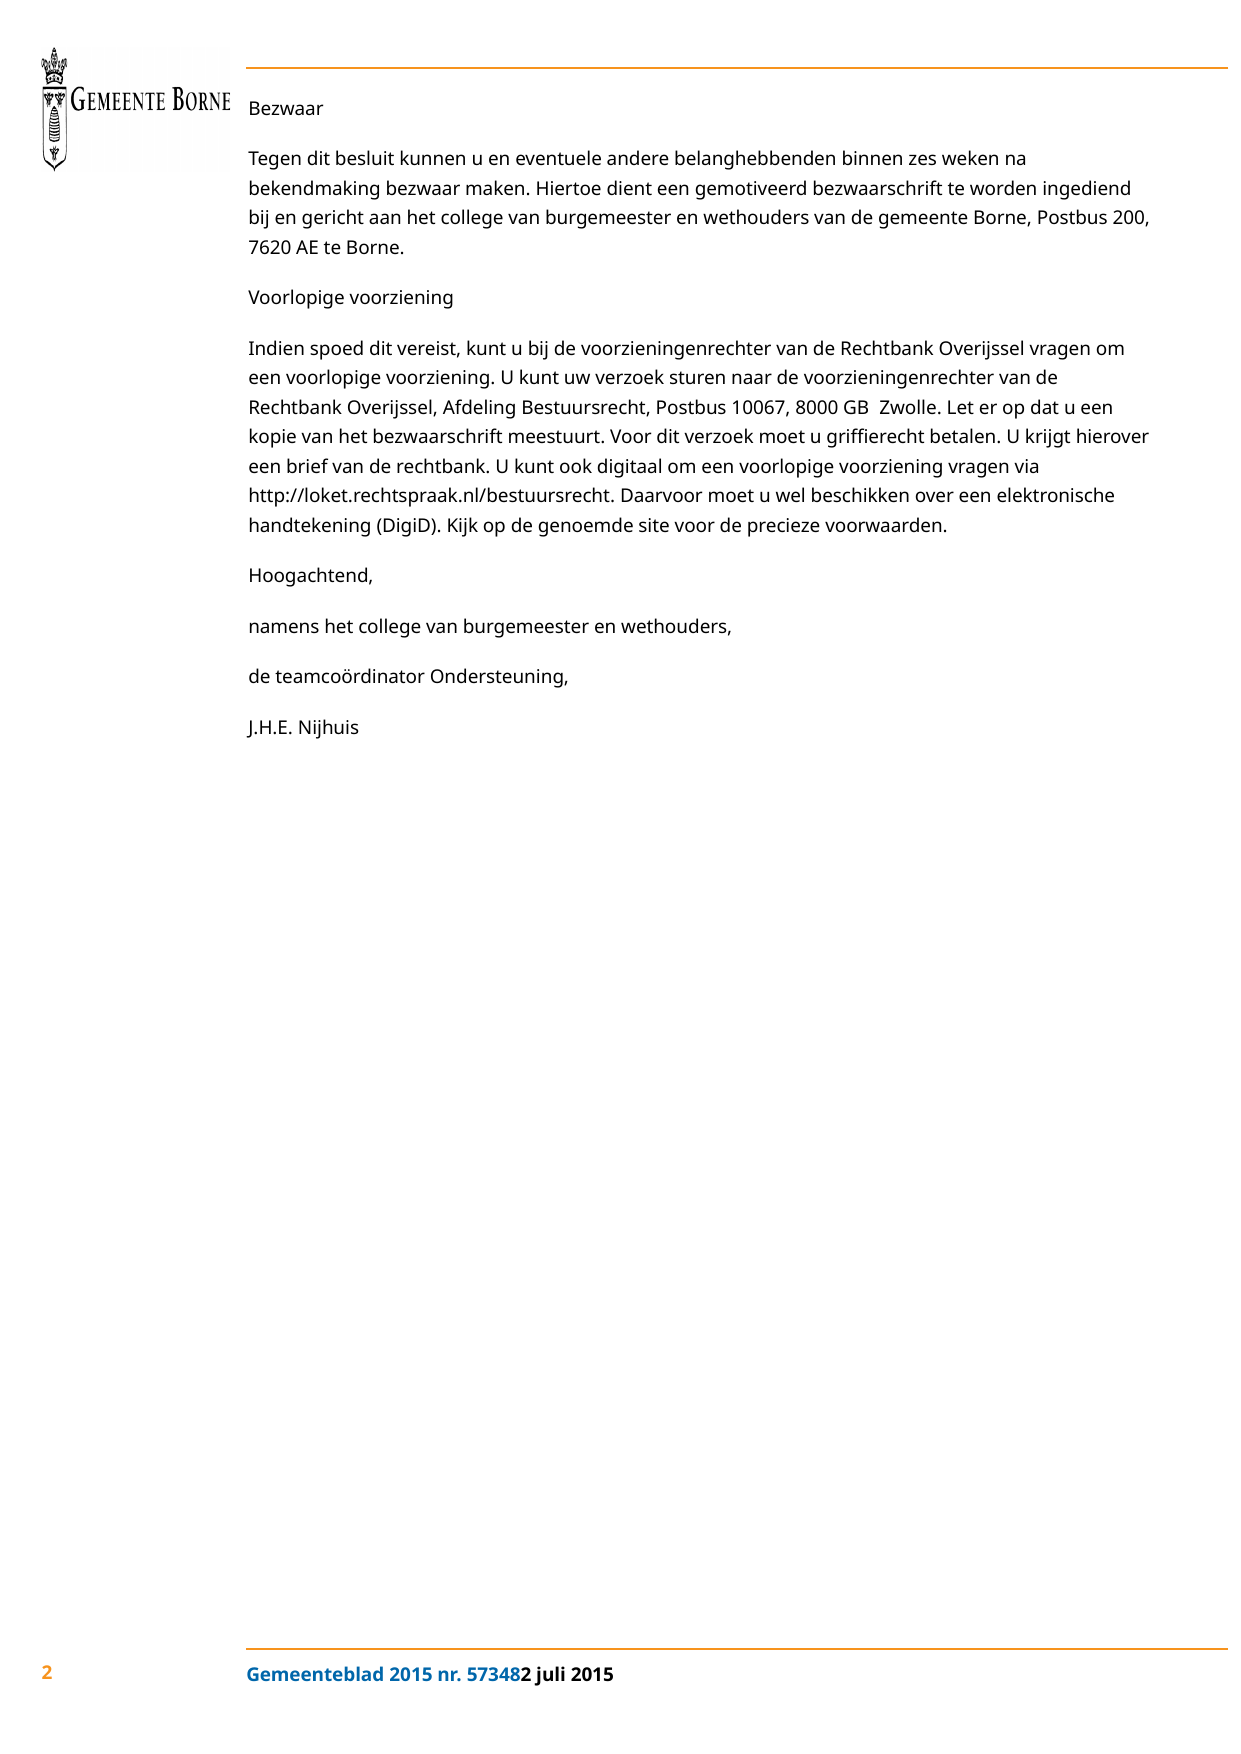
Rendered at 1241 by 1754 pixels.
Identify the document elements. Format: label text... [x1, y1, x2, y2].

text Voorlopige voorziening [248, 284, 1152, 310]
text J.H.E. Nijhuis [248, 714, 1152, 740]
text Hoogachtend, [248, 563, 1152, 588]
text Indien spoed dit vereist, kunt u bij de voorzieningenrechter van de Rechtbank Overijssel vragen om een voorlopige voorziening. U kunt uw verzoek sturen naar de voorzieningenrechter van de Rechtbank Overijssel, Afdeling Bestuursrecht, Postbus 10067, 8000 GB Zwolle. Let er op dat u een kopie van het bezwaarschrift meestuurt. Voor dit verzoek moet u griffierecht betalen. U krijgt hierover een brief van de rechtbank. U kunt ook digitaal om een voorlopige voorziening vragen via http://loket.rechtspraak.nl/bestuursrecht. Daarvoor moet u wel beschikken over een elektronische handtekening (DigiD). Kijk op de genoemde site voor de precieze voorwaarden. [248, 335, 1152, 538]
text Bezwaar [248, 95, 1152, 121]
text namens het college van burgemeester en wethouders, [248, 613, 1152, 639]
text de teamcoördinator Ondersteuning, [248, 663, 1152, 689]
picture [41, 47, 231, 172]
text Tegen dit besluit kunnen u en eventuele andere belanghebbenden binnen zes weken na bekendmaking bezwaar maken. Hiertoe dient een gemotiveerd bezwaarschrift te worden ingediend bij en gericht aan het college van burgemeester en wethouders van de gemeente Borne, Postbus 200, 7620 AE te Borne. [248, 145, 1152, 260]
